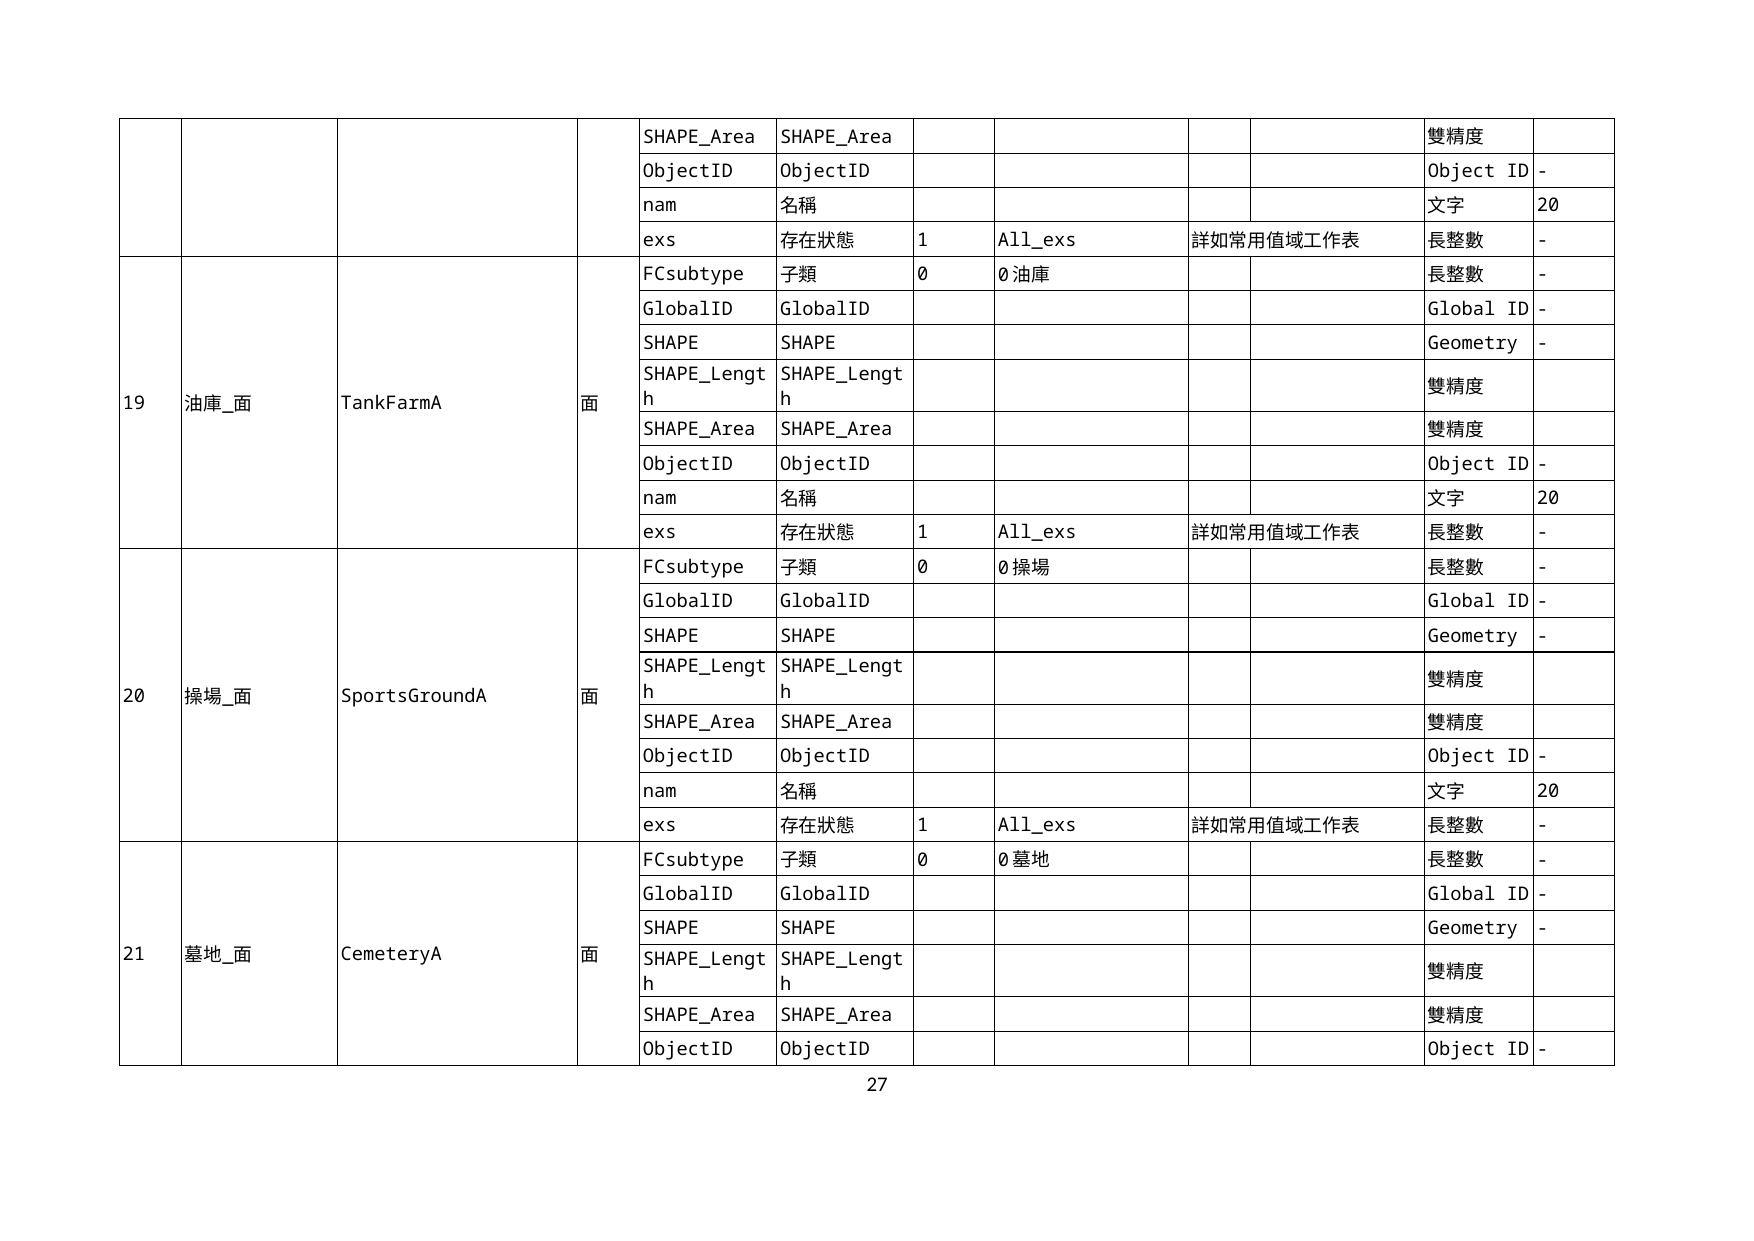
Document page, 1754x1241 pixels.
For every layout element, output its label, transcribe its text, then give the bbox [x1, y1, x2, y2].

table_cell [1251, 257, 1424, 290]
table_cell [995, 119, 1188, 152]
table_cell 詳如常用值域工作表 [1189, 515, 1424, 548]
table_cell [1534, 360, 1614, 411]
table_cell ObjectID [640, 446, 776, 479]
table_cell [1251, 1032, 1424, 1065]
table_cell [914, 876, 994, 910]
table_cell [1189, 257, 1250, 290]
table_cell [1251, 154, 1424, 187]
table_cell 詳如常用值域工作表 [1189, 222, 1424, 256]
table_cell SHAPE_Length [777, 653, 913, 703]
table_cell SHAPE [640, 911, 776, 944]
table_cell 操場_面 [182, 549, 337, 841]
table_cell TankFarmA [338, 257, 577, 548]
table_cell [1189, 481, 1250, 514]
table_cell [995, 911, 1188, 944]
table_cell [1251, 291, 1424, 324]
table_cell [1251, 997, 1424, 1031]
table_cell [1251, 842, 1424, 875]
table_cell - [1534, 911, 1614, 944]
table_cell [1534, 412, 1614, 445]
table_cell SHAPE_Area [777, 705, 913, 738]
table_cell [120, 119, 181, 256]
table_cell SHAPE [777, 911, 913, 944]
table_cell 雙精度 [1425, 945, 1533, 996]
table_cell nam [640, 773, 776, 807]
table_cell - [1534, 154, 1614, 187]
table_cell 20 [1534, 773, 1614, 807]
table_cell [1251, 945, 1424, 996]
table_cell 0 [914, 842, 994, 875]
table_cell [914, 481, 994, 514]
table_cell 1 [914, 808, 994, 841]
table_cell [995, 739, 1188, 772]
table_cell [914, 360, 994, 411]
table_cell Object ID [1425, 739, 1533, 772]
table_cell [1189, 119, 1250, 152]
table_cell [914, 154, 994, 187]
table_cell 1 [914, 222, 994, 256]
table_cell - [1534, 584, 1614, 617]
table_cell 存在狀態 [777, 515, 913, 548]
table_cell [995, 154, 1188, 187]
table_cell 0 [914, 257, 994, 290]
table_cell [1251, 773, 1424, 807]
table_cell - [1534, 446, 1614, 479]
table_cell [914, 618, 994, 651]
table_cell [338, 119, 577, 256]
table_cell exs [640, 515, 776, 548]
table_cell - [1534, 222, 1614, 256]
table_cell SHAPE [777, 325, 913, 359]
table_cell [995, 446, 1188, 479]
table_cell FCsubtype [640, 842, 776, 875]
table_cell [182, 119, 337, 256]
table_cell [914, 997, 994, 1031]
table_cell 文字 [1425, 481, 1533, 514]
table_cell [1251, 325, 1424, 359]
table_cell [914, 119, 994, 152]
table_cell 長整數 [1425, 515, 1533, 548]
table_cell ObjectID [777, 446, 913, 479]
table_cell Object ID [1425, 154, 1533, 187]
table_cell [1189, 360, 1250, 411]
table_cell nam [640, 188, 776, 221]
table_cell [1189, 842, 1250, 875]
table_cell [995, 188, 1188, 221]
table_cell Geometry [1425, 911, 1533, 944]
table_cell SHAPE_Area [640, 705, 776, 738]
table_cell [1251, 119, 1424, 152]
table_cell [1251, 360, 1424, 411]
table_cell [1251, 188, 1424, 221]
table_cell ObjectID [640, 154, 776, 187]
table_cell 長整數 [1425, 549, 1533, 583]
table_cell GlobalID [777, 876, 913, 910]
table_cell [914, 945, 994, 996]
table_cell exs [640, 222, 776, 256]
table_cell [1534, 997, 1614, 1031]
table_cell [1251, 618, 1424, 651]
table_cell SHAPE_Area [640, 412, 776, 445]
table_cell 雙精度 [1425, 119, 1533, 152]
table_cell 19 [120, 257, 181, 548]
table_cell [995, 360, 1188, 411]
table_cell - [1534, 876, 1614, 910]
table_cell 面 [578, 842, 639, 1065]
table_cell [995, 481, 1188, 514]
table_cell - [1534, 808, 1614, 841]
table_cell 文字 [1425, 188, 1533, 221]
table_cell [1189, 325, 1250, 359]
table_cell GlobalID [777, 584, 913, 617]
table_cell [995, 584, 1188, 617]
table_cell [1189, 291, 1250, 324]
table_cell [1189, 911, 1250, 944]
table_cell 子類 [777, 842, 913, 875]
table_cell exs [640, 808, 776, 841]
table_cell SHAPE_Area [640, 119, 776, 152]
table_cell [1534, 653, 1614, 703]
table_cell [995, 412, 1188, 445]
table_cell FCsubtype [640, 257, 776, 290]
table_cell [995, 705, 1188, 738]
table_cell SHAPE_Length [777, 360, 913, 411]
table_cell 長整數 [1425, 808, 1533, 841]
table_cell [995, 653, 1188, 703]
table_cell [995, 773, 1188, 807]
table_cell - [1534, 842, 1614, 875]
table_cell SHAPE_Area [777, 412, 913, 445]
table_cell [1189, 412, 1250, 445]
table_cell [914, 705, 994, 738]
table_cell [1251, 911, 1424, 944]
table_cell 存在狀態 [777, 808, 913, 841]
table_cell - [1534, 325, 1614, 359]
table_cell [1189, 584, 1250, 617]
table_cell SHAPE_Length [640, 653, 776, 703]
table_cell [1189, 618, 1250, 651]
table_cell 20 [120, 549, 181, 841]
table_cell SHAPE [640, 618, 776, 651]
table_cell 1 [914, 515, 994, 548]
table_cell [1189, 653, 1250, 703]
table_cell Global ID [1425, 291, 1533, 324]
table_cell 20 [1534, 188, 1614, 221]
table_cell SHAPE_Area [640, 997, 776, 1031]
table_cell - [1534, 515, 1614, 548]
table_cell [914, 1032, 994, 1065]
table_cell GlobalID [640, 291, 776, 324]
table_cell [1189, 154, 1250, 187]
table_cell - [1534, 1032, 1614, 1065]
table_cell SHAPE_Length [640, 945, 776, 996]
table_cell 名稱 [777, 188, 913, 221]
table_cell [1251, 653, 1424, 703]
table_cell [1189, 945, 1250, 996]
table_cell 0操場 [995, 549, 1188, 583]
table_cell 雙精度 [1425, 997, 1533, 1031]
table_cell Geometry [1425, 325, 1533, 359]
table_cell 子類 [777, 257, 913, 290]
table_cell [914, 412, 994, 445]
table_cell [995, 291, 1188, 324]
table_cell [914, 188, 994, 221]
table_cell [1189, 446, 1250, 479]
table_cell [914, 446, 994, 479]
table_cell 長整數 [1425, 842, 1533, 875]
table_cell Global ID [1425, 584, 1533, 617]
table_cell [1534, 705, 1614, 738]
table_cell All_exs [995, 222, 1188, 256]
table_cell [1189, 1032, 1250, 1065]
table_cell GlobalID [640, 876, 776, 910]
table_cell SHAPE_Length [640, 360, 776, 411]
table_cell Object ID [1425, 446, 1533, 479]
table_cell 文字 [1425, 773, 1533, 807]
table_cell 長整數 [1425, 222, 1533, 256]
table_cell 油庫_面 [182, 257, 337, 548]
table_cell [1251, 705, 1424, 738]
table_cell ObjectID [640, 1032, 776, 1065]
table_cell nam [640, 481, 776, 514]
table_cell [995, 876, 1188, 910]
table_cell - [1534, 739, 1614, 772]
table_cell [1189, 997, 1250, 1031]
table_cell Object ID [1425, 1032, 1533, 1065]
table_cell [995, 618, 1188, 651]
table_cell [995, 1032, 1188, 1065]
table_cell [914, 773, 994, 807]
table_cell SHAPE_Area [777, 997, 913, 1031]
table_cell [914, 739, 994, 772]
table_cell 長整數 [1425, 257, 1533, 290]
table_cell 0墓地 [995, 842, 1188, 875]
table_cell - [1534, 257, 1614, 290]
table_cell 0油庫 [995, 257, 1188, 290]
table_cell All_exs [995, 808, 1188, 841]
table_cell Geometry [1425, 618, 1533, 651]
table_cell GlobalID [640, 584, 776, 617]
table_cell 墓地_面 [182, 842, 337, 1065]
table_cell 名稱 [777, 773, 913, 807]
table_cell [1534, 945, 1614, 996]
table_cell 20 [1534, 481, 1614, 514]
table_cell [1251, 549, 1424, 583]
table_cell 面 [578, 257, 639, 548]
table_cell 0 [914, 549, 994, 583]
table_cell SHAPE_Area [777, 119, 913, 152]
table_cell 面 [578, 549, 639, 841]
table_cell [1251, 739, 1424, 772]
table_cell FCsubtype [640, 549, 776, 583]
table_cell [1534, 119, 1614, 152]
table_cell [1251, 481, 1424, 514]
table_cell [1251, 412, 1424, 445]
table_cell [995, 325, 1188, 359]
table_cell SHAPE [777, 618, 913, 651]
table_cell 子類 [777, 549, 913, 583]
table_cell [1189, 876, 1250, 910]
table_cell GlobalID [777, 291, 913, 324]
table_cell [1251, 584, 1424, 617]
table_cell 存在狀態 [777, 222, 913, 256]
table_cell [1189, 705, 1250, 738]
table_cell [1189, 188, 1250, 221]
table_cell [914, 653, 994, 703]
table_cell [914, 291, 994, 324]
table_cell SHAPE_Length [777, 945, 913, 996]
table_cell [1189, 739, 1250, 772]
table_cell - [1534, 291, 1614, 324]
table_cell 雙精度 [1425, 653, 1533, 703]
table_cell 雙精度 [1425, 360, 1533, 411]
table_cell [995, 945, 1188, 996]
table_cell ObjectID [777, 154, 913, 187]
table_cell ObjectID [640, 739, 776, 772]
table_cell [914, 584, 994, 617]
table_cell [1189, 549, 1250, 583]
table_cell 名稱 [777, 481, 913, 514]
table_cell [578, 119, 639, 256]
table_cell All_exs [995, 515, 1188, 548]
table_cell SportsGroundA [338, 549, 577, 841]
table_cell [1251, 446, 1424, 479]
table_cell [995, 997, 1188, 1031]
table_cell [914, 911, 994, 944]
table_cell [1251, 876, 1424, 910]
table_cell 詳如常用值域工作表 [1189, 808, 1424, 841]
table_cell CemeteryA [338, 842, 577, 1065]
table_cell ObjectID [777, 1032, 913, 1065]
table_cell ObjectID [777, 739, 913, 772]
table_cell 雙精度 [1425, 705, 1533, 738]
table_cell [1189, 773, 1250, 807]
table_cell 雙精度 [1425, 412, 1533, 445]
table_cell [914, 325, 994, 359]
table_cell Global ID [1425, 876, 1533, 910]
table_cell SHAPE [640, 325, 776, 359]
table_cell 21 [120, 842, 181, 1065]
table_cell - [1534, 549, 1614, 583]
table_cell - [1534, 618, 1614, 651]
